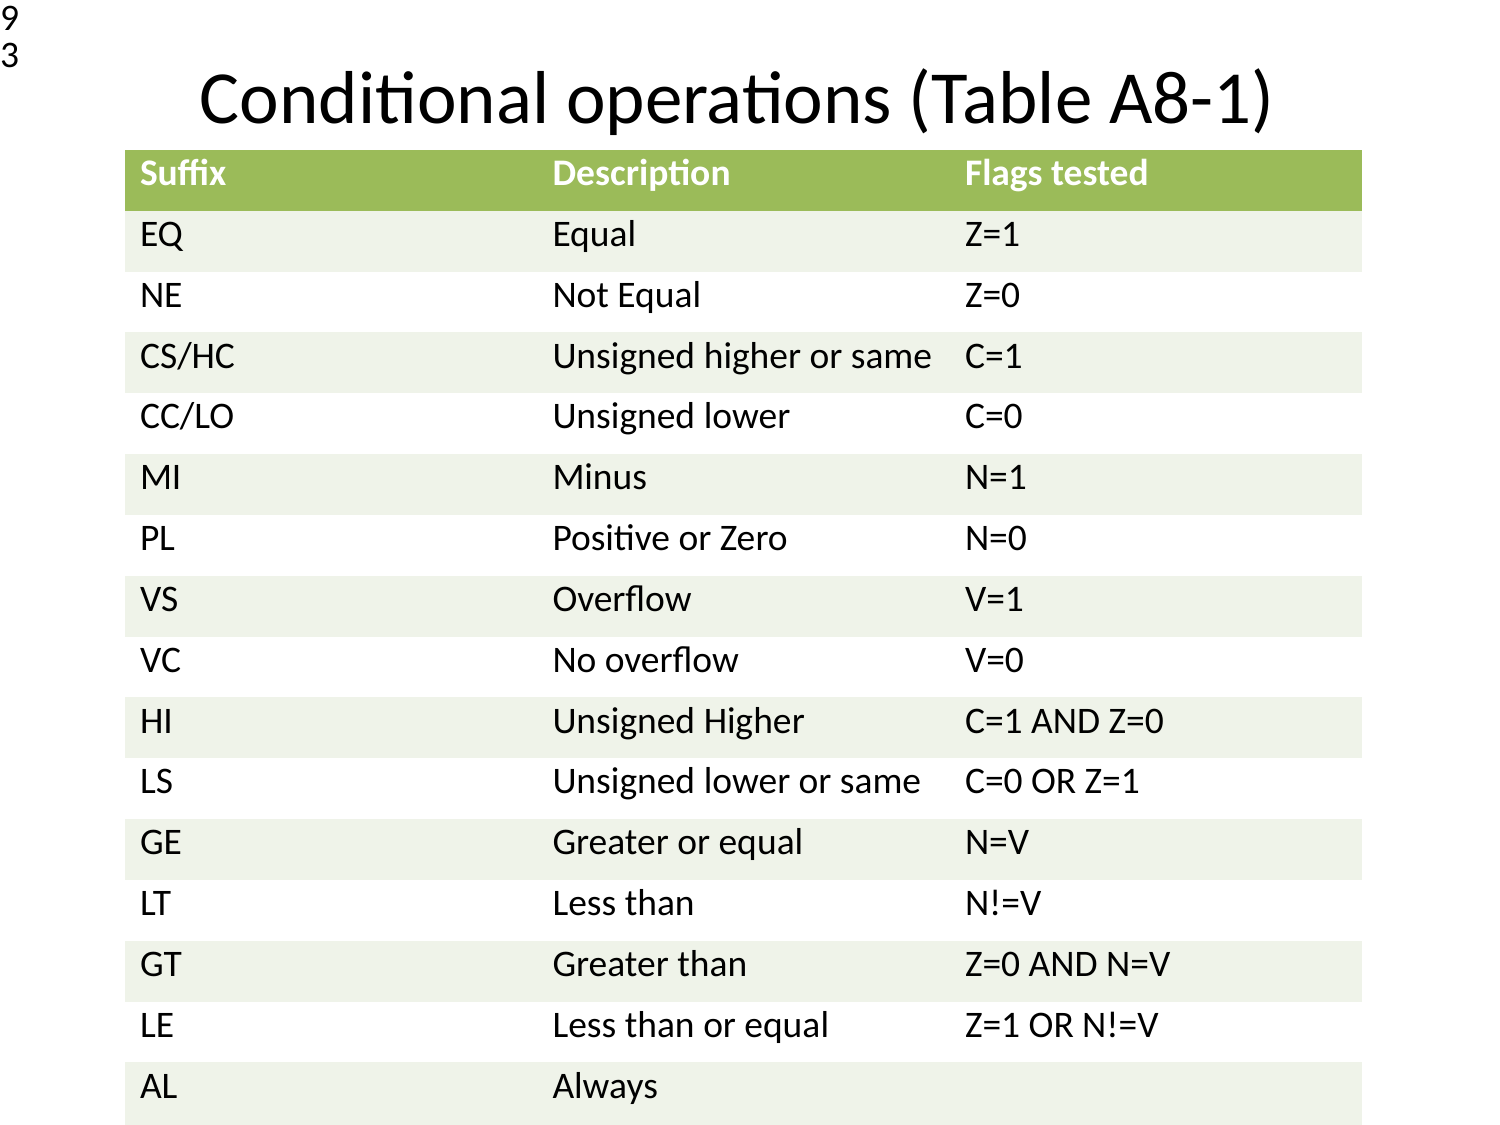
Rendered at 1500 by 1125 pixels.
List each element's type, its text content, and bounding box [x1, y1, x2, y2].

table_cell CS/HC [125, 332, 538, 393]
table_header Flags tested [950, 150, 1362, 211]
table_cell N=V [950, 819, 1362, 880]
table_cell N=1 [950, 454, 1362, 515]
table_cell EQ [125, 211, 538, 272]
table_cell NE [125, 272, 538, 332]
table_header Description [538, 150, 950, 211]
table_cell Minus [538, 454, 950, 515]
table_cell [950, 1062, 1362, 1125]
table_cell CC/LO [125, 393, 538, 454]
table_header Suffix [125, 150, 538, 211]
table_cell Unsigned higher or same [538, 332, 950, 393]
table_cell Not Equal [538, 272, 950, 332]
table_cell HI [125, 697, 538, 758]
title Conditional operations (Table A8-1) [62, 0, 1413, 188]
table_cell VC [125, 637, 538, 697]
table_cell Less than [538, 880, 950, 941]
table_cell LT [125, 880, 538, 941]
table_cell Always [538, 1062, 950, 1125]
table_cell Overflow [538, 576, 950, 637]
table_cell Z=1 OR N!=V [950, 1002, 1362, 1062]
table_cell No overflow [538, 637, 950, 697]
table_cell Z=0 AND N=V [950, 941, 1362, 1002]
table_cell Z=0 [950, 272, 1362, 332]
table_cell Unsigned lower [538, 393, 950, 454]
table_cell Less than or equal [538, 1002, 950, 1062]
table_cell Z=1 [950, 211, 1362, 272]
table_cell GE [125, 819, 538, 880]
table_cell N!=V [950, 880, 1362, 941]
table_cell PL [125, 515, 538, 576]
table_cell AL [125, 1062, 538, 1125]
table_cell GT [125, 941, 538, 1002]
table_cell MI [125, 454, 538, 515]
table_cell LE [125, 1002, 538, 1062]
table_cell V=0 [950, 637, 1362, 697]
table_cell N=0 [950, 515, 1362, 576]
table_cell Unsigned lower or same [538, 758, 950, 819]
table_cell Greater than [538, 941, 950, 1002]
table_cell V=1 [950, 576, 1362, 637]
table_cell C=1 AND Z=0 [950, 697, 1362, 758]
table_cell Greater or equal [538, 819, 950, 880]
table_cell VS [125, 576, 538, 637]
table_cell Unsigned Higher [538, 697, 950, 758]
table_cell C=0 OR Z=1 [950, 758, 1362, 819]
table_cell Positive or Zero [538, 515, 950, 576]
table_cell LS [125, 758, 538, 819]
table_cell Equal [538, 211, 950, 272]
table_cell C=1 [950, 332, 1362, 393]
table_cell C=0 [950, 393, 1362, 454]
